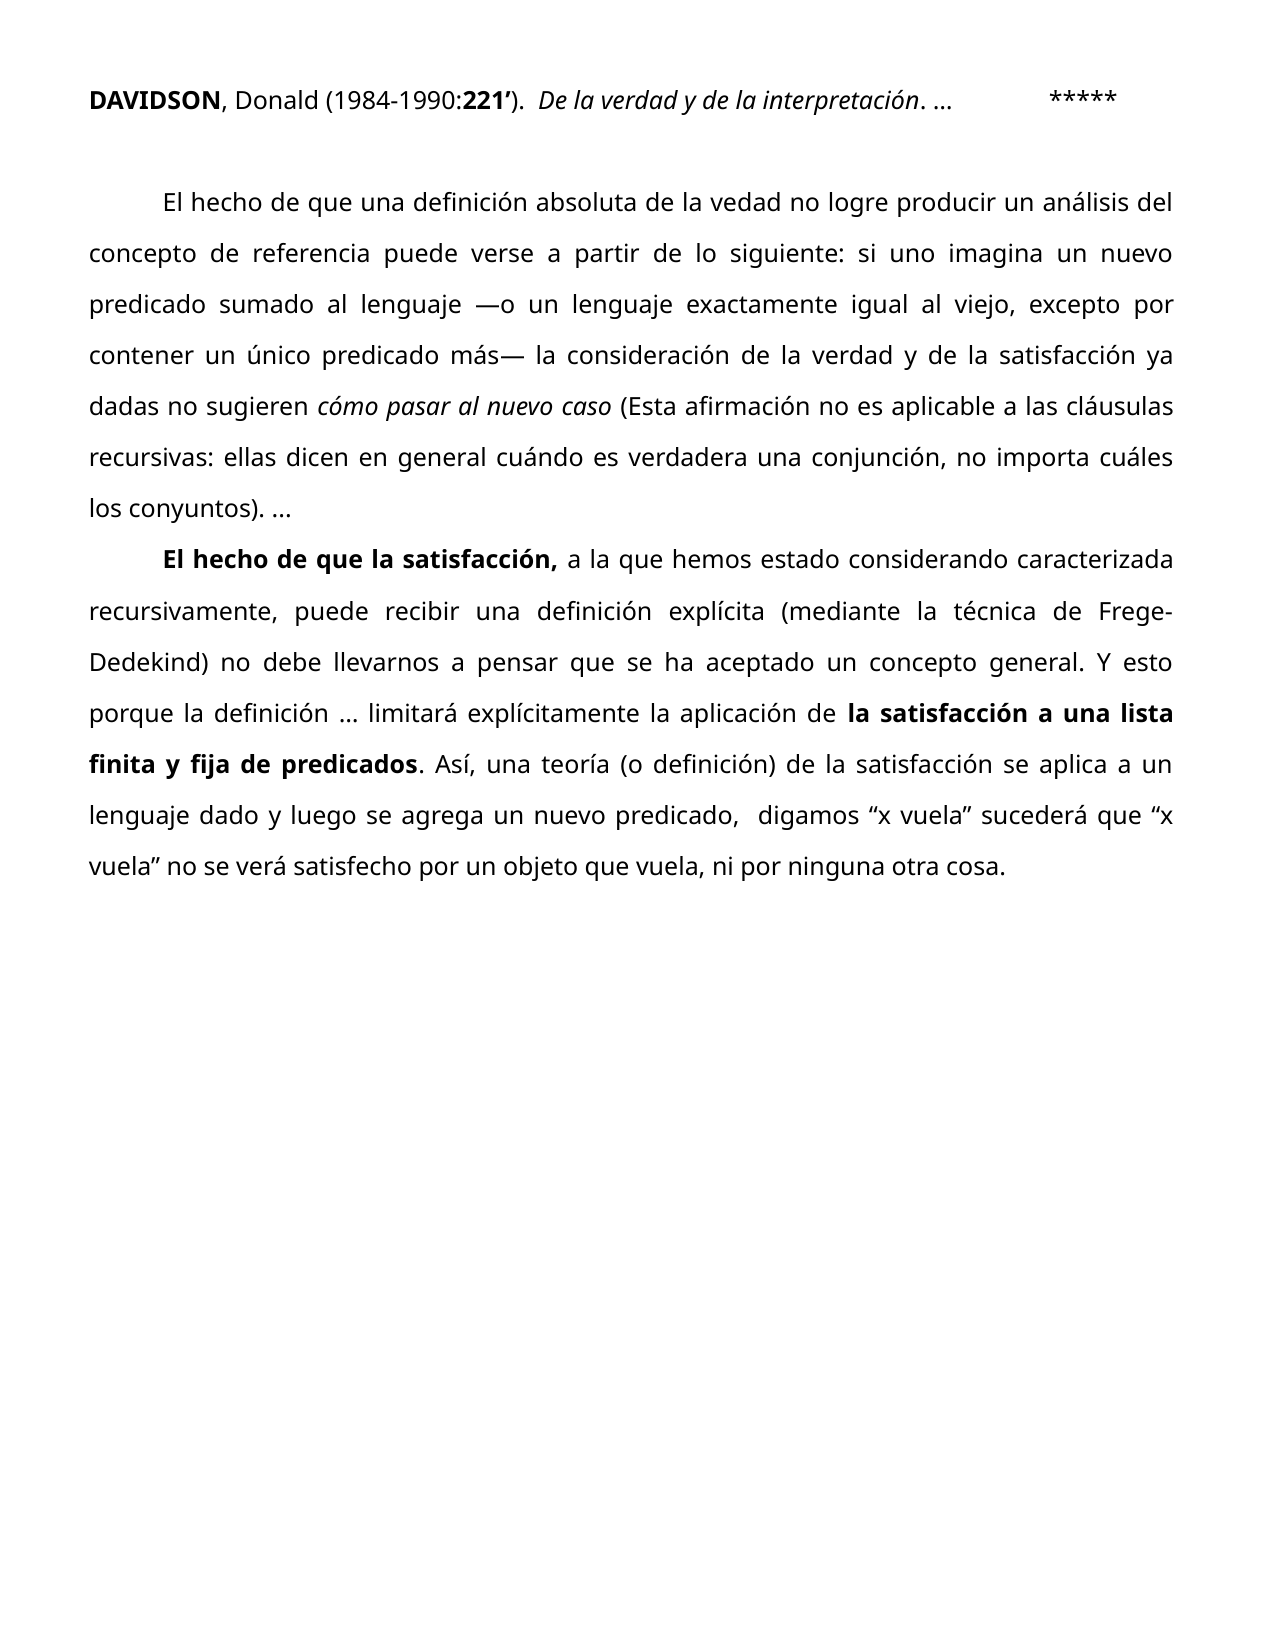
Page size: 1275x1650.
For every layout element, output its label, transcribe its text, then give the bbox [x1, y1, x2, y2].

text El hecho de que la satisfacción, a la que hemos estado considerando caracterizada recursivamente, puede recibir una definición explícita (mediante la técnica de Frege-Dedekind) no debe llevarnos a pensar que se ha aceptado un concepto general. Y esto porque la definición … limitará explícitamente la aplicación de la satisfacción a una lista finita y fija de predicados. Así, una teoría (o definición) de la satisfacción se aplica a un lenguaje dado y luego se agrega un nuevo predicado, digamos “x vuela” sucederá que “x vuela” no se verá satisfecho por un objeto que vuela, ni por ninguna otra cosa. [88, 542, 1174, 882]
text El hecho de que una definición absoluta de la vedad no logre producir un análisis del concepto de referencia puede verse a partir de lo siguiente: si uno imagina un nuevo predicado sumado al lenguaje ―o un lenguaje exactamente igual al viejo, excepto por contener un único predicado más― la consideración de la verdad y de la satisfacción ya dadas no sugieren cómo pasar al nuevo caso (Esta afirmación no es aplicable a las cláusulas recursivas: ellas dicen en general cuándo es verdadera una conjunción, no importa cuáles los conyuntos). ... [88, 185, 1174, 525]
text DAVIDSON, Donald (1984-1990:221’). De la verdad y de la interpretación. … ***** [88, 83, 1174, 117]
